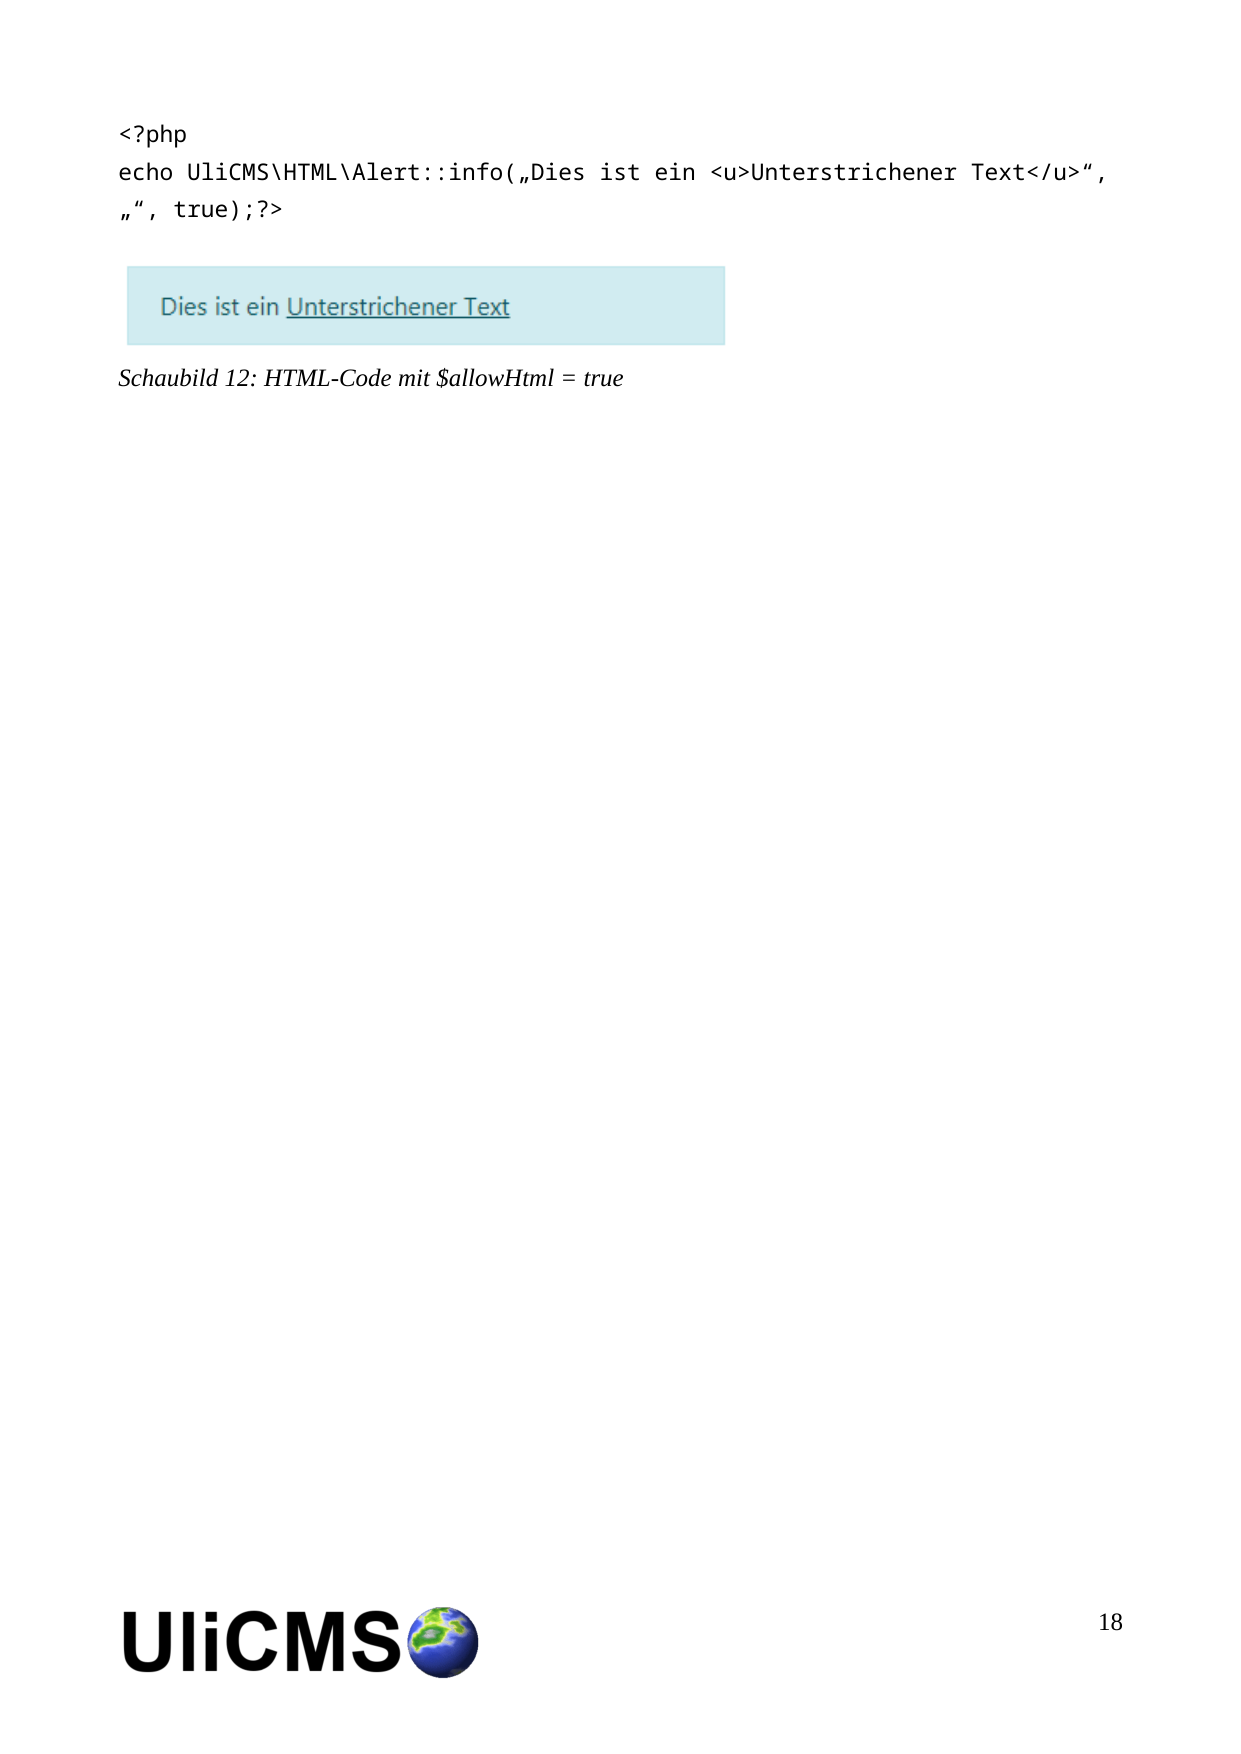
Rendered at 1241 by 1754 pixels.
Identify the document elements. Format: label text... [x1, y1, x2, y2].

picture [118, 1607, 479, 1681]
text Schaubild 12: HTML-Code mit $allowHtml = true [118, 358, 740, 392]
picture [118, 257, 740, 358]
text <?php echo UliCMS\HTML\Alert::info(„Dies ist ein <u>Unterstrichener Text</u>“, „“, true);?> [118, 118, 1123, 224]
